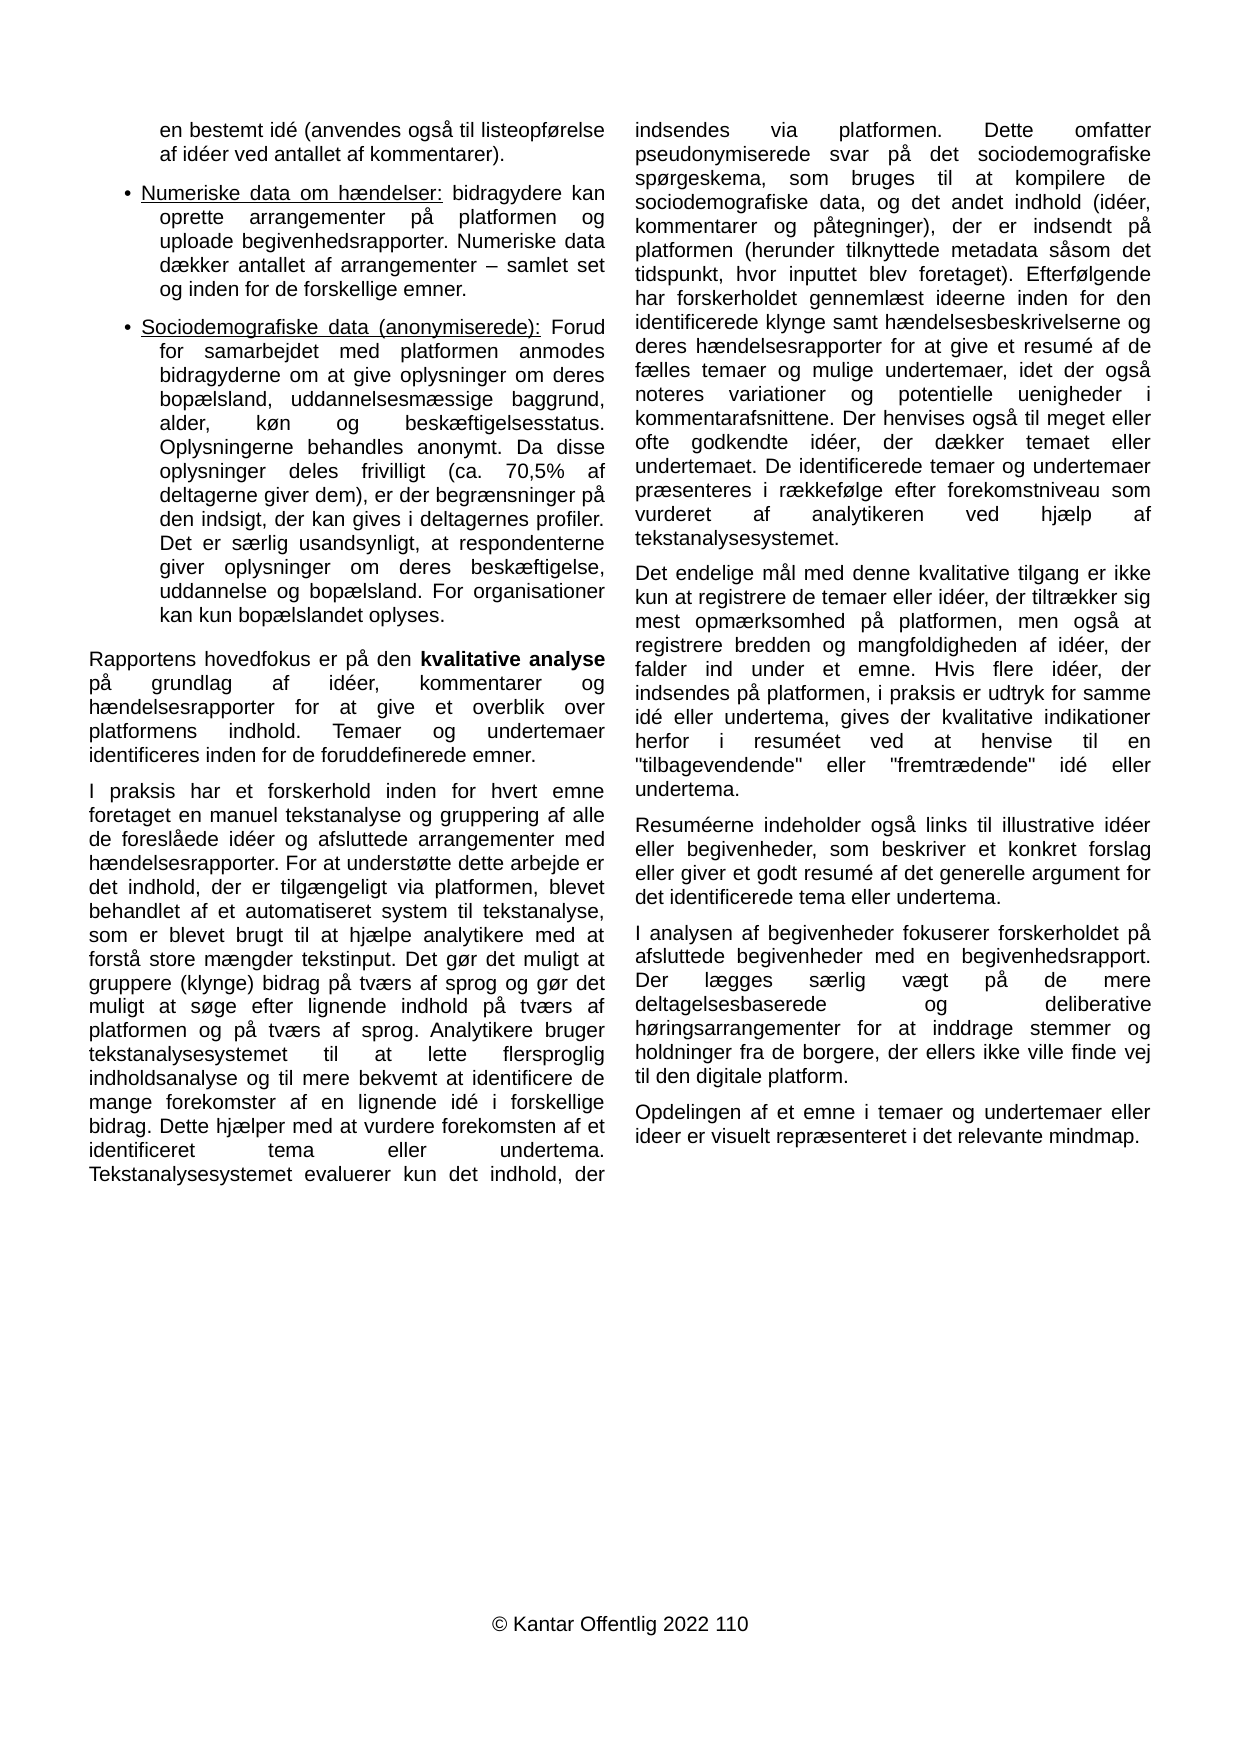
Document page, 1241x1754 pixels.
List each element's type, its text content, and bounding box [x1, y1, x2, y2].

text • Sociodemografiske data (anonymiserede): Forud for samarbejdet med platformen anmodes bidragyderne om at give oplysninger om deres bopælsland, uddannelsesmæssige baggrund, alder, køn og beskæftigelsesstatus. Oplysningerne behandles anonymt. Da disse oplysninger deles frivilligt (ca. 70,5% af deltagerne giver dem), er der begrænsninger på den indsigt, der kan gives i deltagernes profiler. Det er særlig usandsynligt, at respondenterne giver oplysninger om deres beskæftigelse, uddannelse og bopælsland. For organisationer kan kun bopælslandet oplyses. [124, 315, 605, 626]
text I analysen af begivenheder fokuserer forskerholdet på afsluttede begivenheder med en begivenhedsrapport. Der lægges særlig vægt på de mere deltagelsesbaserede og deliberative høringsarrangementer for at inddrage stemmer og holdninger fra de borgere, der ellers ikke ville finde vej til den digitale platform. [635, 920, 1152, 1088]
text Opdelingen af et emne i temaer og undertemaer eller ideer er visuelt repræsenteret i det relevante mindmap. [635, 1100, 1152, 1148]
text Rapportens hovedfokus er på den kvalitative analyse på grundlag af idéer, kommentarer og hændelsesrapporter for at give et overblik over platformens indhold. Temaer og undertemaer identificeres inden for de foruddefinerede emner. [88, 647, 605, 767]
text Det endelige mål med denne kvalitative tilgang er ikke kun at registrere de temaer eller idéer, der tiltrækker sig mest opmærksomhed på platformen, men også at registrere bredden og mangfoldigheden af idéer, der falder ind under et emne. Hvis flere idéer, der indsendes på platformen, i praksis er udtryk for samme idé eller undertema, gives der kvalitative indikationer herfor i resuméet ved at henvise til en "tilbagevendende" eller "fremtrædende" idé eller undertema. [635, 561, 1152, 801]
text en bestemt idé (anvendes også til listeopførelse af idéer ved antallet af kommentarer). [124, 118, 605, 166]
text I praksis har et forskerhold inden for hvert emne foretaget en manuel tekstanalyse og gruppering af alle de foreslåede idéer og afsluttede arrangementer med hændelsesrapporter. For at understøtte dette arbejde er det indhold, der er tilgængeligt via platformen, blevet behandlet af et automatiseret system til tekstanalyse, som er blevet brugt til at hjælpe analytikere med at forstå store mængder tekstinput. Det gør det muligt at gruppere (klynge) bidrag på tværs af sprog og gør det muligt at søge efter lignende indhold på tværs af platformen og på tværs af sprog. Analytikere bruger tekstanalysesystemet til at lette flersproglig indholdsanalyse og til mere bekvemt at identificere de mange forekomster af en lignende idé i forskellige bidrag. Dette hjælper med at vurdere forekomsten af et identificeret tema eller undertema. Tekstanalysesystemet evaluerer kun det indhold, der [88, 779, 605, 1186]
text indsendes via platformen. Dette omfatter pseudonymiserede svar på det sociodemografiske spørgeskema, som bruges til at kompilere de sociodemografiske data, og det andet indhold (idéer, kommentarer og påtegninger), der er indsendt på platformen (herunder tilknyttede metadata såsom det tidspunkt, hvor inputtet blev foretaget). Efterfølgende har forskerholdet gennemlæst ideerne inden for den identificerede klynge samt hændelsesbeskrivelserne og deres hændelsesrapporter for at give et resumé af de fælles temaer og mulige undertemaer, idet der også noteres variationer og potentielle uenigheder i kommentarafsnittene. Der henvises også til meget eller ofte godkendte idéer, der dækker temaet eller undertemaet. De identificerede temaer og undertemaer præsenteres i rækkefølge efter forekomstniveau som vurderet af analytikeren ved hjælp af tekstanalysesystemet. [635, 118, 1152, 549]
text • Numeriske data om hændelser: bidragydere kan oprette arrangementer på platformen og uploade begivenhedsrapporter. Numeriske data dækker antallet af arrangementer – samlet set og inden for de forskellige emner. [124, 181, 605, 300]
text Resuméerne indeholder også links til illustrative idéer eller begivenheder, som beskriver et konkret forslag eller giver et godt resumé af det generelle argument for det identificerede tema eller undertema. [635, 813, 1152, 908]
